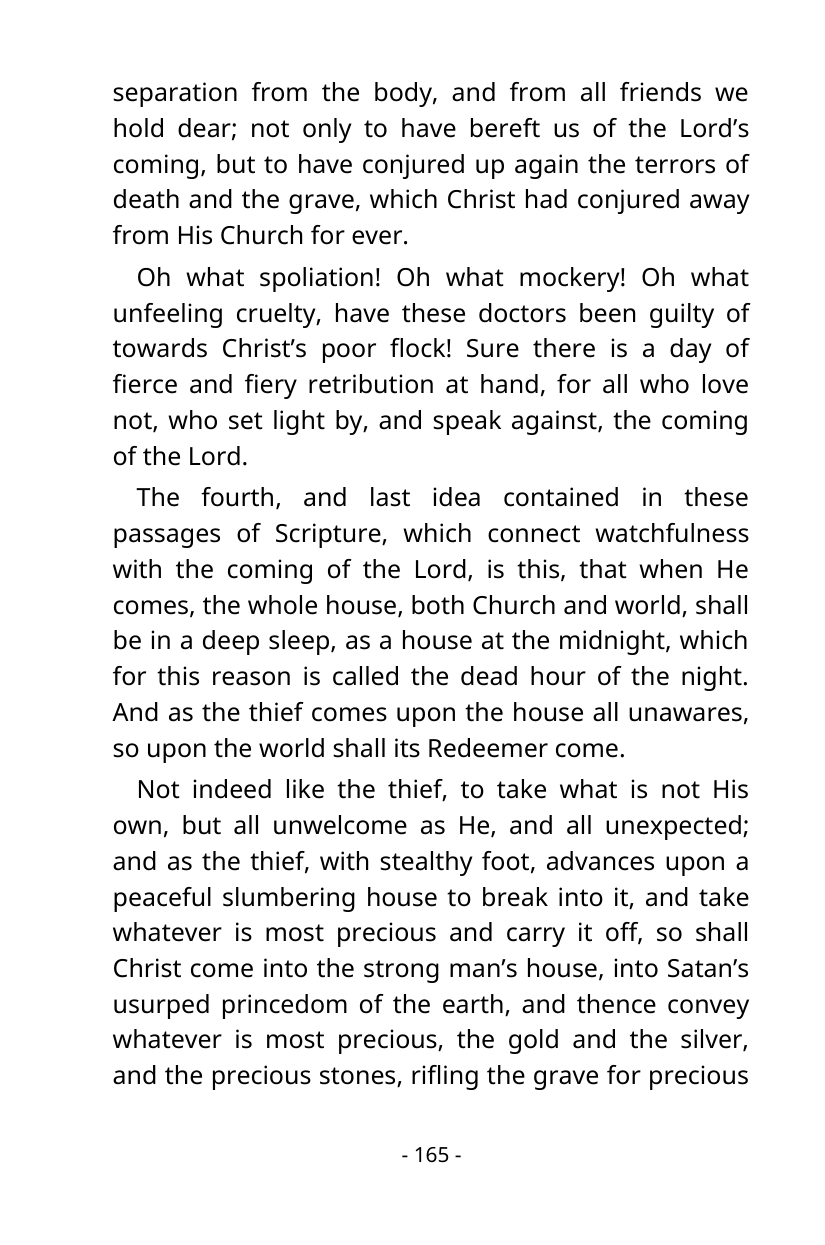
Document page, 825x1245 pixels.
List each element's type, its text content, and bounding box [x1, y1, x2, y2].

text Oh what spoliation! Oh what mockery! Oh what unfeeling cruelty, have these doctors been guilty of towards Christ’s poor flock! Sure there is a day of fierce and fiery retribution at hand, for all who love not, who set light by, and speak against, the coming of the Lord. [112, 260, 750, 472]
text The fourth, and last idea contained in these passages of Scripture, which connect watchfulness with the coming of the Lord, is this, that when He comes, the whole house, both Church and world, shall be in a deep sleep, as a house at the midnight, which for this reason is called the dead hour of the night. And as the thief comes upon the house all unawares, so upon the world shall its Redeemer come. [112, 480, 750, 764]
text Not indeed like the thief, to take what is not His own, but all unwelcome as He, and all unexpected; and as the thief, with stealthy foot, advances upon a peaceful slumbering house to break into it, and take whatever is most precious and carry it off, so shall Christ come into the strong man’s house, into Satan’s usurped princedom of the earth, and thence convey whatever is most precious, the gold and the silver, and the precious stones, rifling the grave for precious [112, 772, 750, 1092]
text separation from the body, and from all friends we hold dear; not only to have bereft us of the Lord’s coming, but to have conjured up again the terrors of death and the grave, which Christ had conjured away from His Church for ever. [112, 75, 750, 252]
